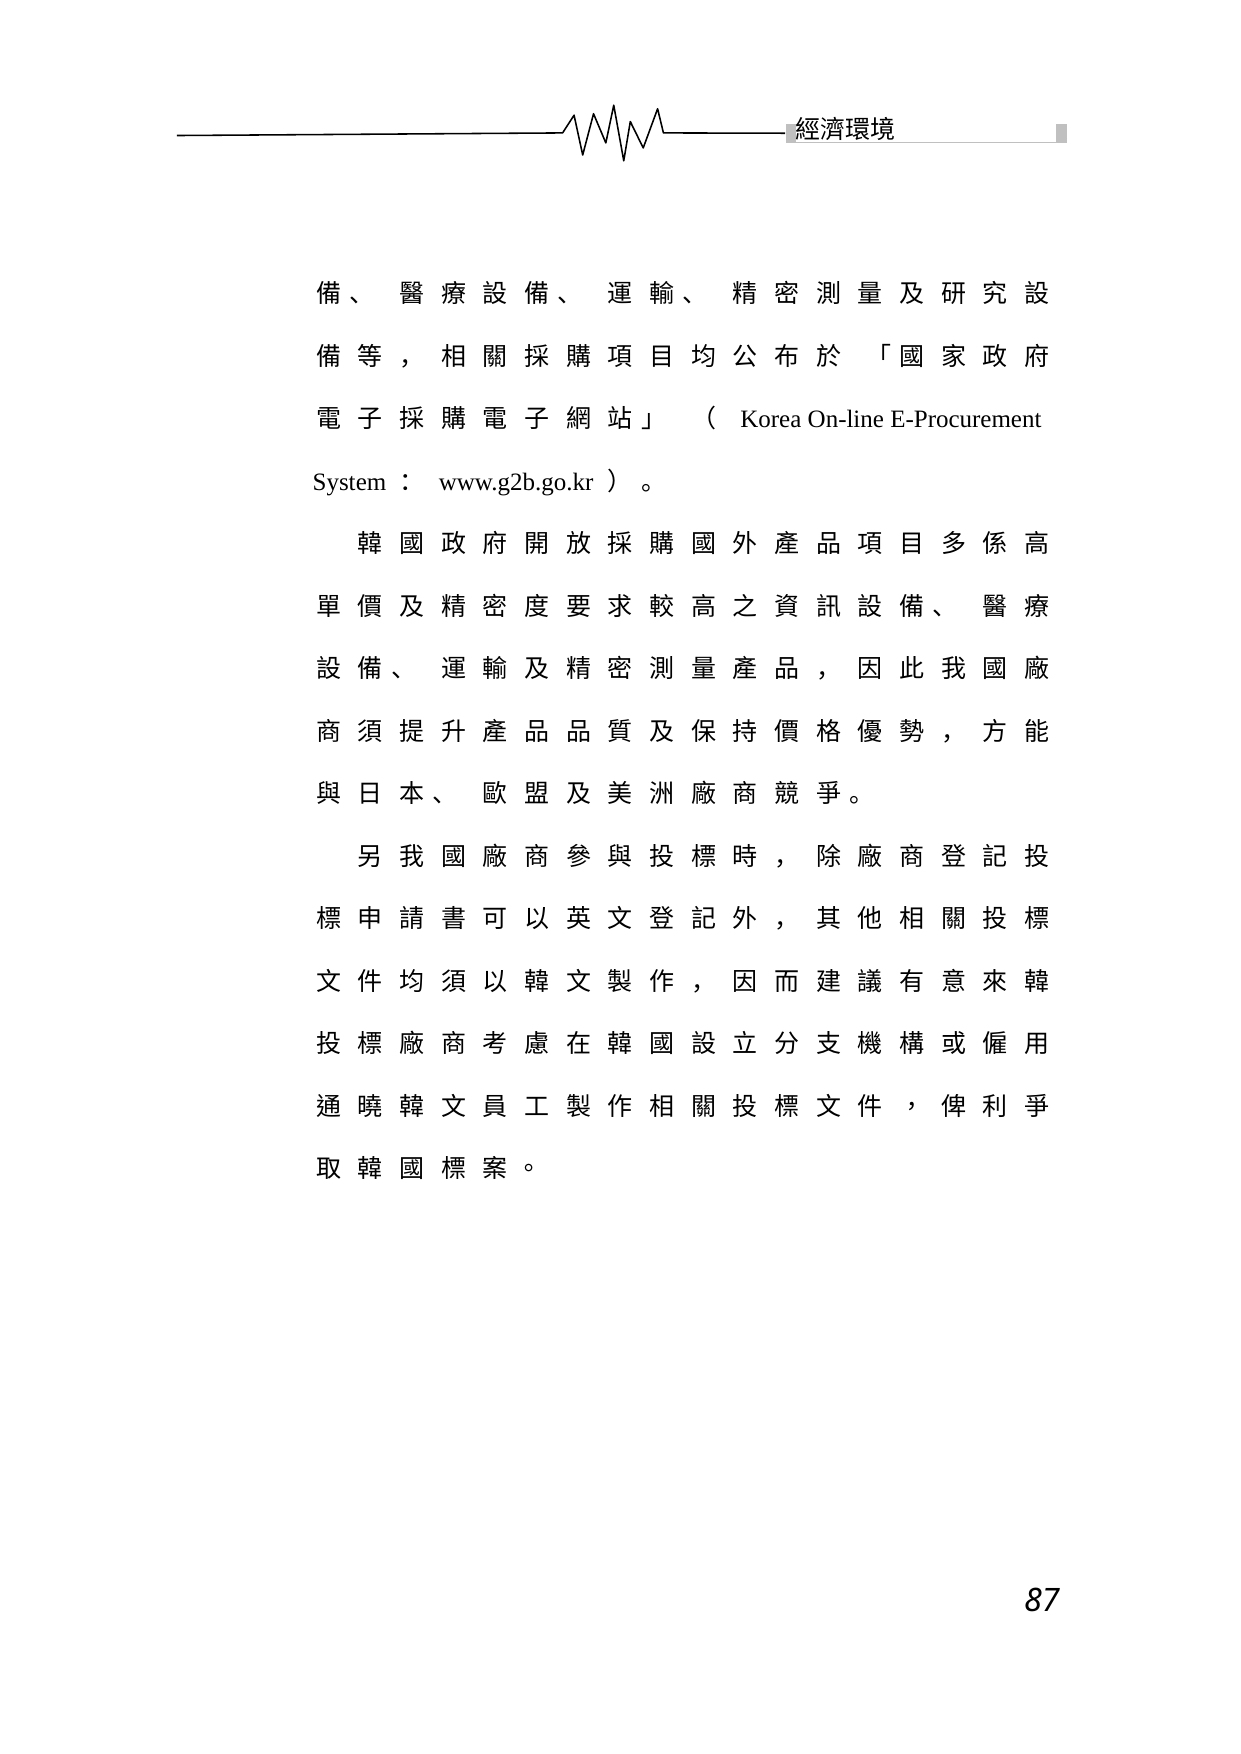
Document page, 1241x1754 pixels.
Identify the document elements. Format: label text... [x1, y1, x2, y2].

text 韓國政府開放採購國外產品項目多係高單價及精密度要求較高之資訊設備、醫療設備、運輸及精密測量產品，因此我國廠商須提升產品品質及保持價格優勢，方能與日本、歐盟及美洲廠商競爭。 [281, 500, 1058, 813]
text 另我國廠商參與投標時，除廠商登記投標申請書可以英文登記外，其他相關投標文件均須以韓文製作，因而建議有意來韓投標廠商考慮在韓國設立分支機構或僱用通曉韓文員工製作相關投標文件，俾利爭取韓國標案。 [281, 813, 1058, 1188]
text 備、醫療設備、運輸、精密測量及研究設備等，相關採購項目均公布於「國家政府電子採購電子網站」（Korea On-line E-Procurement System：www.g2b.go.kr）。 [281, 250, 1058, 500]
